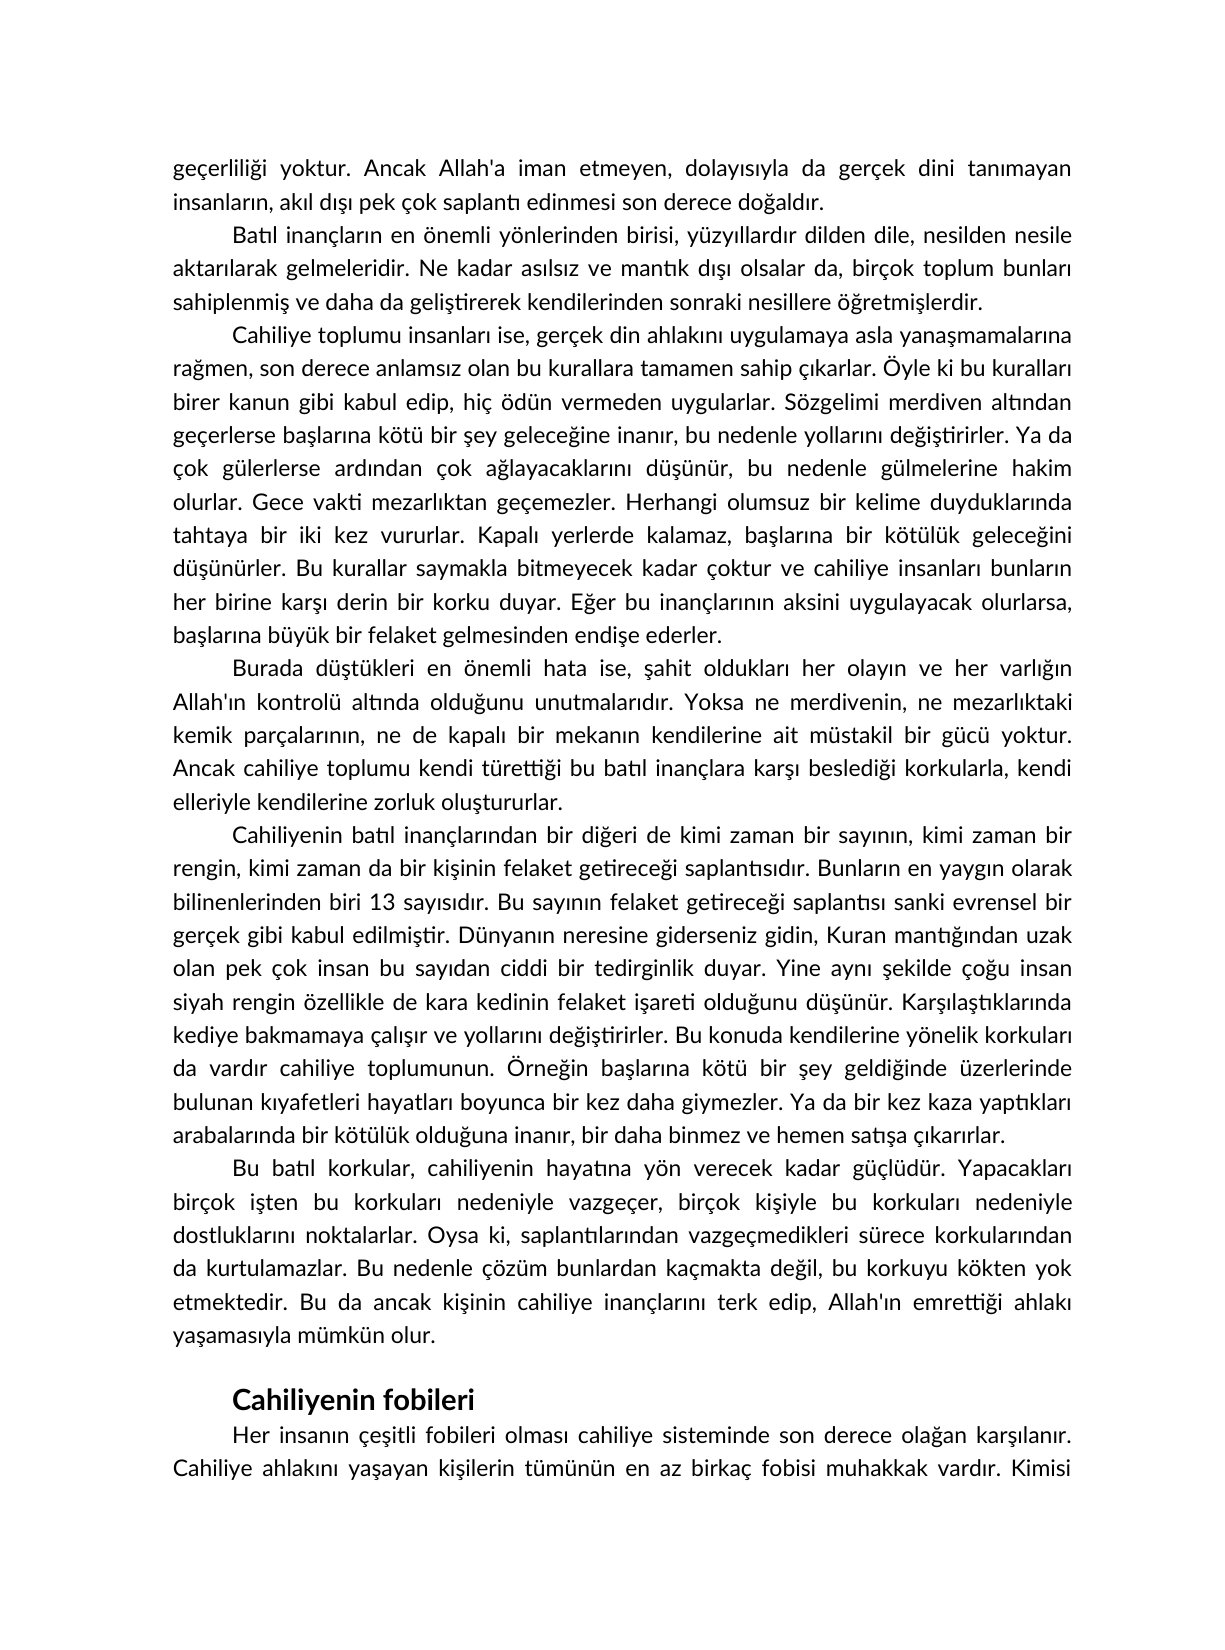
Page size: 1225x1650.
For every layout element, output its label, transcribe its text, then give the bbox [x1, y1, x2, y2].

text Her insanın çeşitli fobileri olması cahiliye sisteminde son derece olağan karşılanır. Cahiliye ahlakını yaşayan kişilerin tümünün en az birkaç fobisi muhakkak vardır. Kimisi [173, 1417, 1073, 1483]
text Batıl inançların en önemli yönlerinden birisi, yüzyıllardır dilden dile, nesilden nesile aktarılarak gelmeleridir. Ne kadar asılsız ve mantık dışı olsalar da, birçok toplum bunları sahiplenmiş ve daha da geliştirerek kendilerinden sonraki nesillere öğretmişlerdir. [173, 217, 1073, 317]
subtitle Cahiliyenin fobileri [173, 1383, 1073, 1417]
text geçerliliği yoktur. Ancak Allah'a iman etmeyen, dolayısıyla da gerçek dini tanımayan insanların, akıl dışı pek çok saplantı edinmesi son derece doğaldır. [173, 150, 1073, 217]
text Burada düştükleri en önemli hata ise, şahit oldukları her olayın ve her varlığın Allah'ın kontrolü altında olduğunu unutmalarıdır. Yoksa ne merdivenin, ne mezarlıktaki kemik parçalarının, ne de kapalı bir mekanın kendilerine ait müstakil bir gücü yoktur. Ancak cahiliye toplumu kendi türettiği bu batıl inançlara karşı beslediği korkularla, kendi elleriyle kendilerine zorluk oluştururlar. [173, 650, 1073, 817]
text Bu batıl korkular, cahiliyenin hayatına yön verecek kadar güçlüdür. Yapacakları birçok işten bu korkuları nedeniyle vazgeçer, birçok kişiyle bu korkuları nedeniyle dostluklarını noktalarlar. Oysa ki, saplantılarından vazgeçmedikleri sürece korkularından da kurtulamazlar. Bu nedenle çözüm bunlardan kaçmakta değil, bu korkuyu kökten yok etmektedir. Bu da ancak kişinin cahiliye inançlarını terk edip, Allah'ın emrettiği ahlakı yaşamasıyla mümkün olur. [173, 1150, 1073, 1350]
text Cahiliyenin batıl inançlarından bir diğeri de kimi zaman bir sayının, kimi zaman bir rengin, kimi zaman da bir kişinin felaket getireceği saplantısıdır. Bunların en yaygın olarak bilinenlerinden biri 13 sayısıdır. Bu sayının felaket getireceği saplantısı sanki evrensel bir gerçek gibi kabul edilmiştir. Dünyanın neresine giderseniz gidin, Kuran mantığından uzak olan pek çok insan bu sayıdan ciddi bir tedirginlik duyar. Yine aynı şekilde çoğu insan siyah rengin özellikle de kara kedinin felaket işareti olduğunu düşünür. Karşılaştıklarında kediye bakmamaya çalışır ve yollarını değiştirirler. Bu konuda kendilerine yönelik korkuları da vardır cahiliye toplumunun. Örneğin başlarına kötü bir şey geldiğinde üzerlerinde bulunan kıyafetleri hayatları boyunca bir kez daha giymezler. Ya da bir kez kaza yaptıkları arabalarında bir kötülük olduğuna inanır, bir daha binmez ve hemen satışa çıkarırlar. [173, 817, 1073, 1150]
text Cahiliye toplumu insanları ise, gerçek din ahlakını uygulamaya asla yanaşmamalarına rağmen, son derece anlamsız olan bu kurallara tamamen sahip çıkarlar. Öyle ki bu kuralları birer kanun gibi kabul edip, hiç ödün vermeden uygularlar. Sözgelimi merdiven altından geçerlerse başlarına kötü bir şey geleceğine inanır, bu nedenle yollarını değiştirirler. Ya da çok gülerlerse ardından çok ağlayacaklarını düşünür, bu nedenle gülmelerine hakim olurlar. Gece vakti mezarlıktan geçemezler. Herhangi olumsuz bir kelime duyduklarında tahtaya bir iki kez vururlar. Kapalı yerlerde kalamaz, başlarına bir kötülük geleceğini düşünürler. Bu kurallar saymakla bitmeyecek kadar çoktur ve cahiliye insanları bunların her birine karşı derin bir korku duyar. Eğer bu inançlarının aksini uygulayacak olurlarsa, başlarına büyük bir felaket gelmesinden endişe ederler. [173, 317, 1073, 650]
